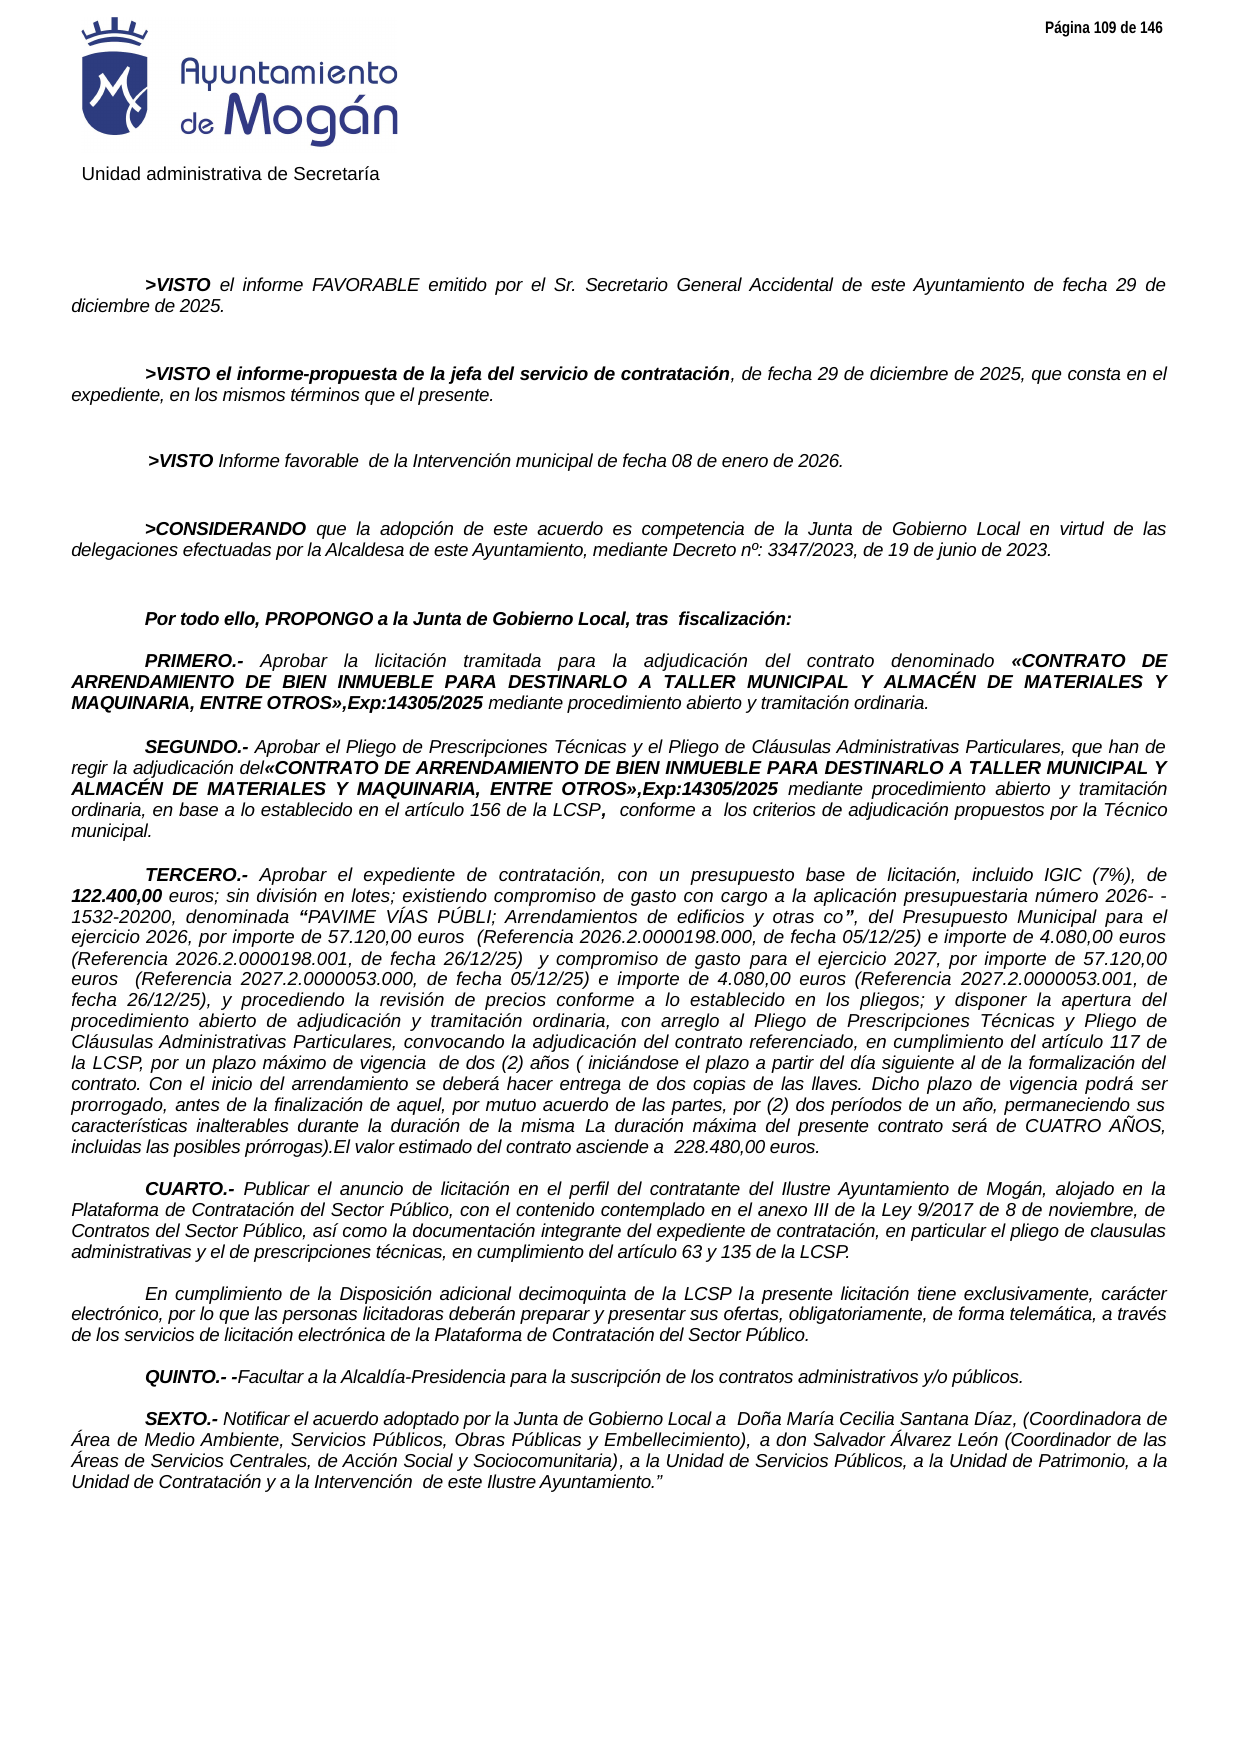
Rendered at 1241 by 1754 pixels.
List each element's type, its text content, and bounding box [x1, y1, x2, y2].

text PRIMERO.- Aprobar la licitación tramitada para la adjudicación del contrato denominado «CONTRATO DE ARRENDAMIENTO DE BIEN INMUEBLE PARA DESTINARLO A TALLER MUNICIPAL Y ALMACÉN DE MATERIALES Y MAQUINARIA, ENTRE OTROS»,Exp:14305/2025 mediante procedimiento abierto y tramitación ordinaria. [71, 650, 1169, 713]
text SEGUNDO.- Aprobar el Pliego de Prescripciones Técnicas y el Pliego de Cláusulas Administrativas Particulares, que han de regir la adjudicación del«CONTRATO DE ARRENDAMIENTO DE BIEN INMUEBLE PARA DESTINARLO A TALLER MUNICIPAL Y ALMACÉN DE MATERIALES Y MAQUINARIA, ENTRE OTROS»,Exp:14305/2025 mediante procedimiento abierto y tramitación ordinaria, en base a lo establecido en el artículo 156 de la LCSP, conforme a los criterios de adjudicación propuestos por la Técnico municipal. [71, 736, 1169, 841]
text >VISTO el informe-propuesta de la jefa del servicio de contratación, de fecha 29 de diciembre de 2025, que consta en el expediente, en los mismos términos que el presente. [71, 363, 1169, 405]
picture [81, 17, 398, 153]
text En cumplimiento de la Disposición adicional decimoquinta de la LCSP la presente licitación tiene exclusivamente, carácter electrónico, por lo que las personas licitadoras deberán preparar y presentar sus ofertas, obligatoriamente, de forma telemática, a través de los servicios de licitación electrónica de la Plataforma de Contratación del Sector Público. [71, 1283, 1169, 1346]
text >VISTO el informe FAVORABLE emitido por el Sr. Secretario General Accidental de este Ayuntamiento de fecha 29 de diciembre de 2025. [71, 275, 1169, 317]
text >CONSIDERANDO que la adopción de este acuerdo es competencia de la Junta de Gobierno Local en virtud de las delegaciones efectuadas por la Alcaldesa de este Ayuntamiento, mediante Decreto nº: 3347/2023, de 19 de junio de 2023. [71, 518, 1169, 560]
text SEXTO.- Notificar el acuerdo adoptado por la Junta de Gobierno Local a Doña María Cecilia Santana Díaz, (Coordinadora de Área de Medio Ambiente, Servicios Públicos, Obras Públicas y Embellecimiento), a don Salvador Álvarez León (Coordinador de las Áreas de Servicios Centrales, de Acción Social y Sociocomunitaria), a la Unidad de Servicios Públicos, a la Unidad de Patrimonio, a la Unidad de Contratación y a la Intervención de este Ilustre Ayuntamiento.” [71, 1408, 1169, 1492]
text TERCERO.- Aprobar el expediente de contratación, con un presupuesto base de licitación, incluido IGIC (7%), de 122.400,00 euros; sin división en lotes; existiendo compromiso de gasto con cargo a la aplicación presupuestaria número 2026- -1532-20200, denominada “PAVIME VÍAS PÚBLI; Arrendamientos de edificios y otras co”, del Presupuesto Municipal para el ejercicio 2026, por importe de 57.120,00 euros (Referencia 2026.2.0000198.000, de fecha 05/12/25) e importe de 4.080,00 euros (Referencia 2026.2.0000198.001, de fecha 26/12/25) y compromiso de gasto para el ejercicio 2027, por importe de 57.120,00 euros (Referencia 2027.2.0000053.000, de fecha 05/12/25) e importe de 4.080,00 euros (Referencia 2027.2.0000053.001, de fecha 26/12/25), y procediendo la revisión de precios conforme a lo establecido en los pliegos; y disponer la apertura del procedimiento abierto de adjudicación y tramitación ordinaria, con arreglo al Pliego de Prescripciones Técnicas y Pliego de Cláusulas Administrativas Particulares, convocando la adjudicación del contrato referenciado, en cumplimiento del artículo 117 de la LCSP, por un plazo máximo de vigencia de dos (2) años ( iniciándose el plazo a partir del día siguiente al de la formalización del contrato. Con el inicio del arrendamiento se deberá hacer entrega de dos copias de las llaves. Dicho plazo de vigencia podrá ser prorrogado, antes de la finalización de aquel, por mutuo acuerdo de las partes, por (2) dos períodos de un año, permaneciendo sus características inalterables durante la duración de la misma La duración máxima del presente contrato será de CUATRO AÑOS, incluidas las posibles prórrogas).El valor estimado del contrato asciende a 228.480,00 euros. [71, 864, 1169, 1157]
text QUINTO.- -Facultar a la Alcaldía-Presidencia para la suscripción de los contratos administrativos y/o públicos. [71, 1367, 1169, 1388]
text Por todo ello, PROPONGO a la Junta de Gobierno Local, tras fiscalización: [71, 608, 1169, 629]
text >VISTO Informe favorable de la Intervención municipal de fecha 08 de enero de 2026. [71, 451, 1169, 471]
text CUARTO.- Publicar el anuncio de licitación en el perfil del contratante del Ilustre Ayuntamiento de Mogán, alojado en la Plataforma de Contratación del Sector Público, con el contenido contemplado en el anexo III de la Ley 9/2017 de 8 de noviembre, de Contratos del Sector Público, así como la documentación integrante del expediente de contratación, en particular el pliego de clausulas administrativas y el de prescripciones técnicas, en cumplimiento del artículo 63 y 135 de la LCSP. [71, 1178, 1169, 1262]
